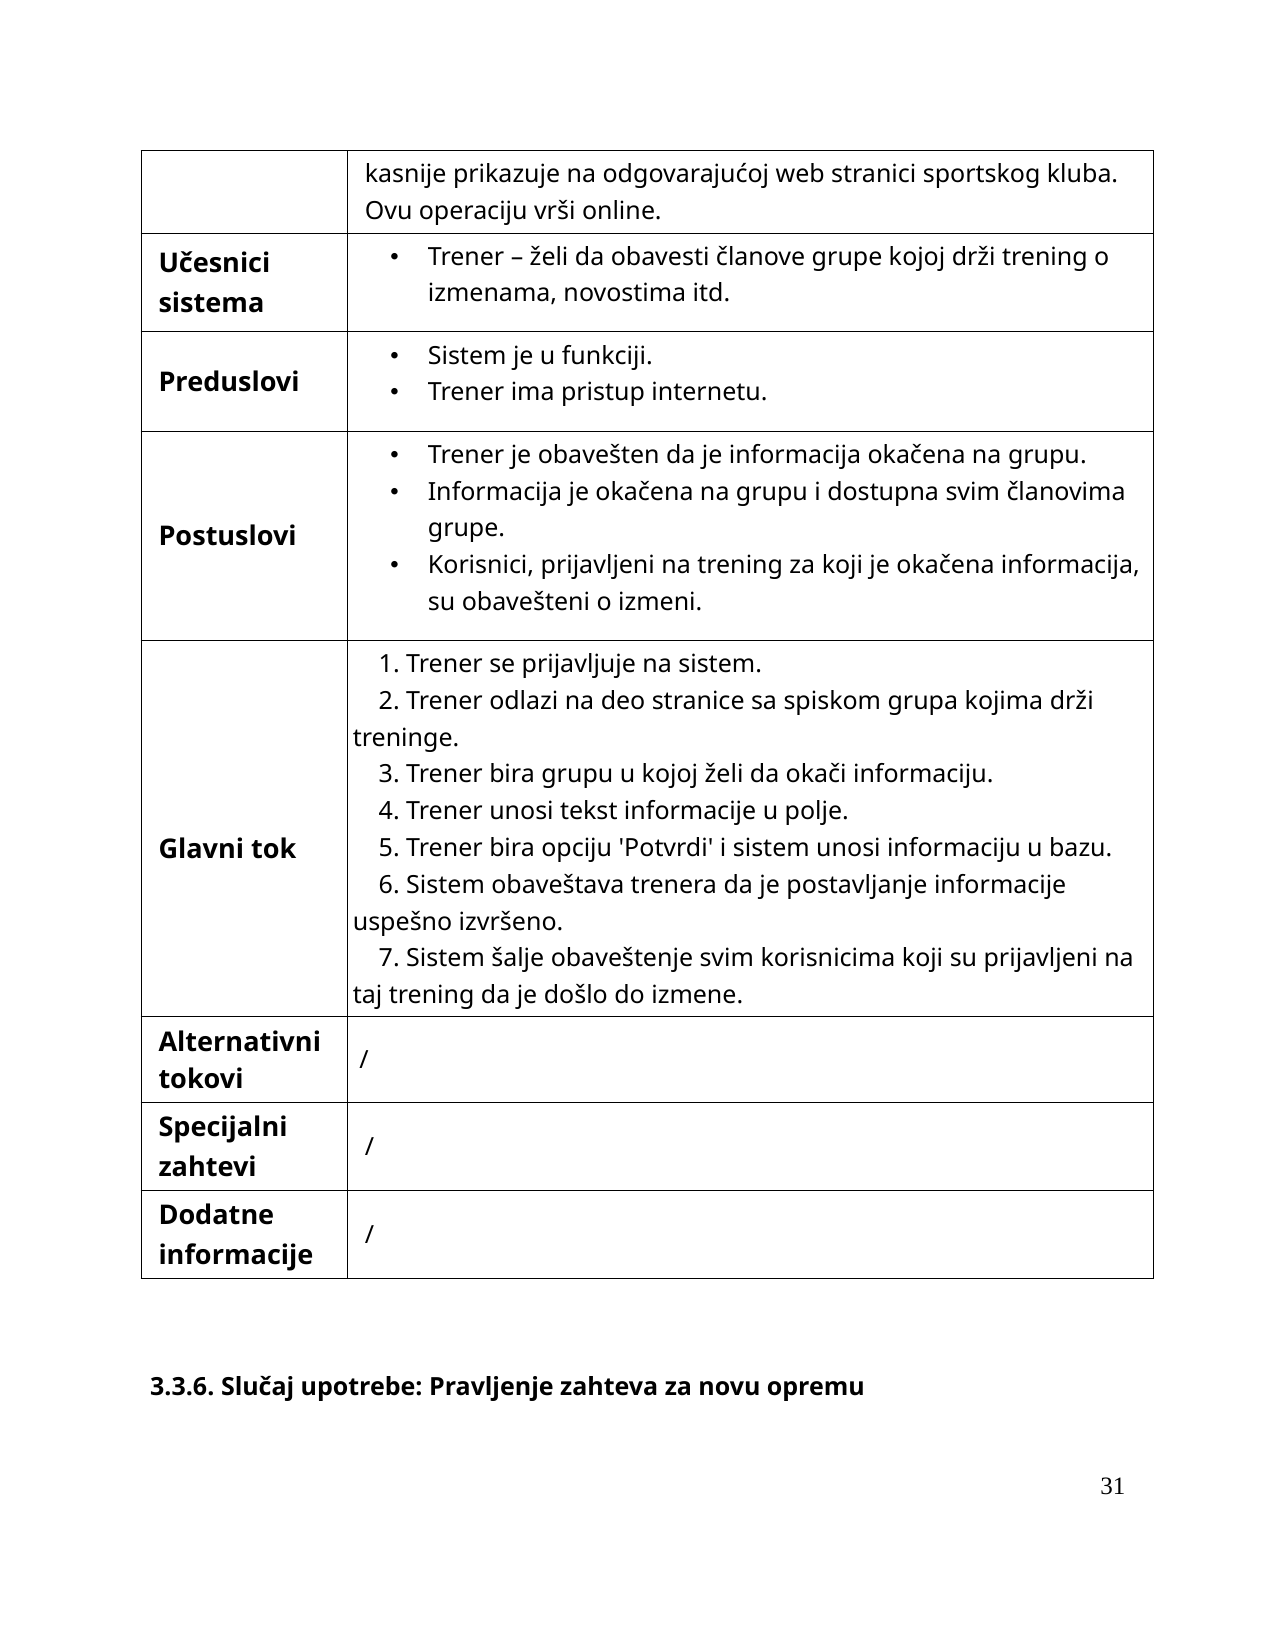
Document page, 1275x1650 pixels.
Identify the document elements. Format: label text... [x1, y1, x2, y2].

table_cell Trener – želi da obavesti članove grupe kojoj drži trening o izmenama, novostima itd. [348, 234, 1153, 331]
text 3.3.6. Slučaj upotrebe: Pravljenje zahteva za novu opremu [150, 1368, 1125, 1403]
table_cell Specijalni zahtevi [142, 1103, 347, 1190]
table_cell / [348, 1017, 1153, 1102]
table_cell Sistem je u funkciji. Trener ima pristup internetu. [348, 332, 1153, 431]
table_cell Preduslovi [142, 332, 347, 431]
table_cell 1. Trener se prijavljuje na sistem. 2. Trener odlazi na deo stranice sa spiskom grupa kojima drži treninge. 3. Trener bira grupu u kojoj želi da okači informaciju. 4. Trener unosi tekst informacije u polje. 5. Trener bira opciju 'Potvrdi' i sistem unosi informaciju u bazu. 6. Sistem obaveštava trenera da je postavljanje informacije uspešno izvršeno. 7. Sistem šalje obaveštenje svim korisnicima koji su prijavljeni na taj trening da je došlo do izmene. [348, 641, 1153, 1016]
table_header kasnije prikazuje na odgovarajućoj web stranici sportskog kluba. Ovu operaciju vrši online. [348, 151, 1153, 232]
table_cell Dodatne informacije [142, 1191, 347, 1278]
table_header [142, 151, 347, 232]
table_cell Glavni tok [142, 641, 347, 1016]
table_cell Postuslovi [142, 432, 347, 640]
table_cell Učesnici sistema [142, 234, 347, 331]
table_cell / [348, 1191, 1153, 1278]
table_cell / [348, 1103, 1153, 1190]
table_cell Alternativni tokovi [142, 1017, 347, 1102]
table_cell Trener je obavešten da je informacija okačena na grupu. Informacija je okačena na grupu i dostupna svim članovima grupe. Korisnici, prijavljeni na trening za koji je okačena informacija, su obavešteni o izmeni. [348, 432, 1153, 640]
